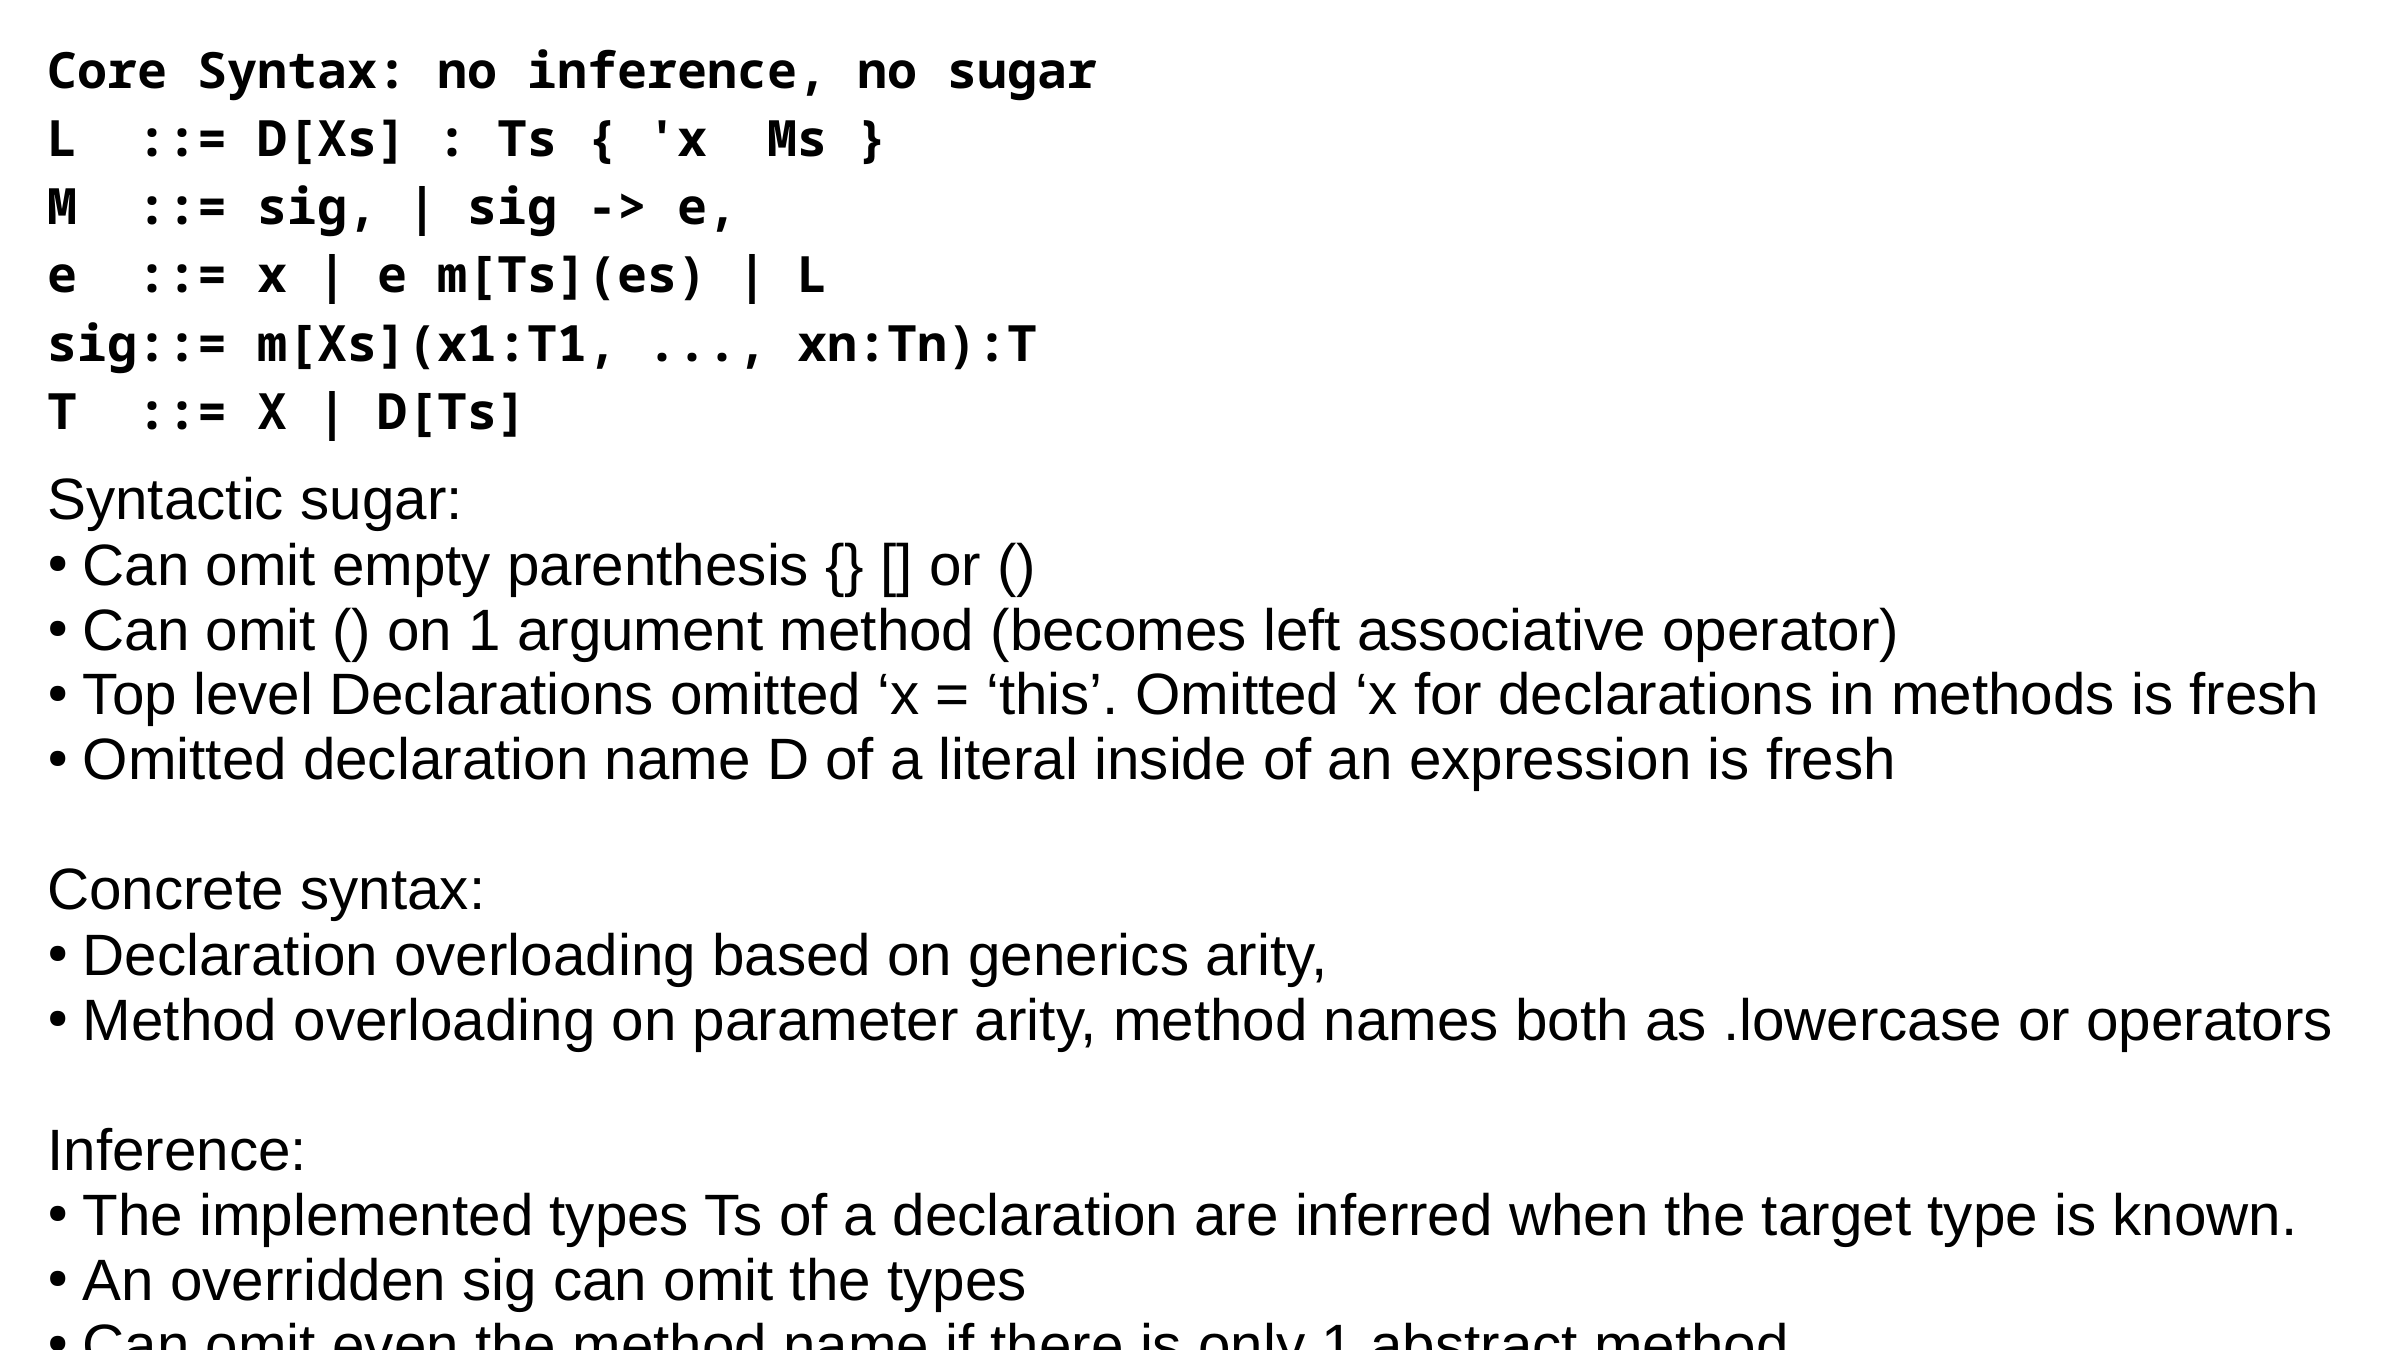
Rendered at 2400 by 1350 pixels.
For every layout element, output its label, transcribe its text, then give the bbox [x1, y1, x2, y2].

text_box Core Syntax: no inference, no sugar L ::= D[Xs] : Ts { 'x Ms } M ::= sig, | sig -> e, e ::= x | e m[Ts](es) | L sig::= m[Xs](x1:T1, ..., xn:Tn):T T ::= X | D[Ts] Syntactic sugar: Can omit empty parenthesis {} [] or () Can omit () on 1 argument method (becomes left associative operator) Top level Declarations omitted ‘x = ‘this’. Omitted ‘x for declarations in methods is fresh Omitted declaration name D of a literal inside of an expression is fresh Concrete syntax: Declaration overloading based on generics arity, Method overloading on parameter arity, method names both as .lowercase or operators Inference: The implemented types Ts of a declaration are inferred when the target type is known. An overridden sig can omit the types Can omit even the method name if there is only 1 abstract method [32, 27, 2358, 1350]
